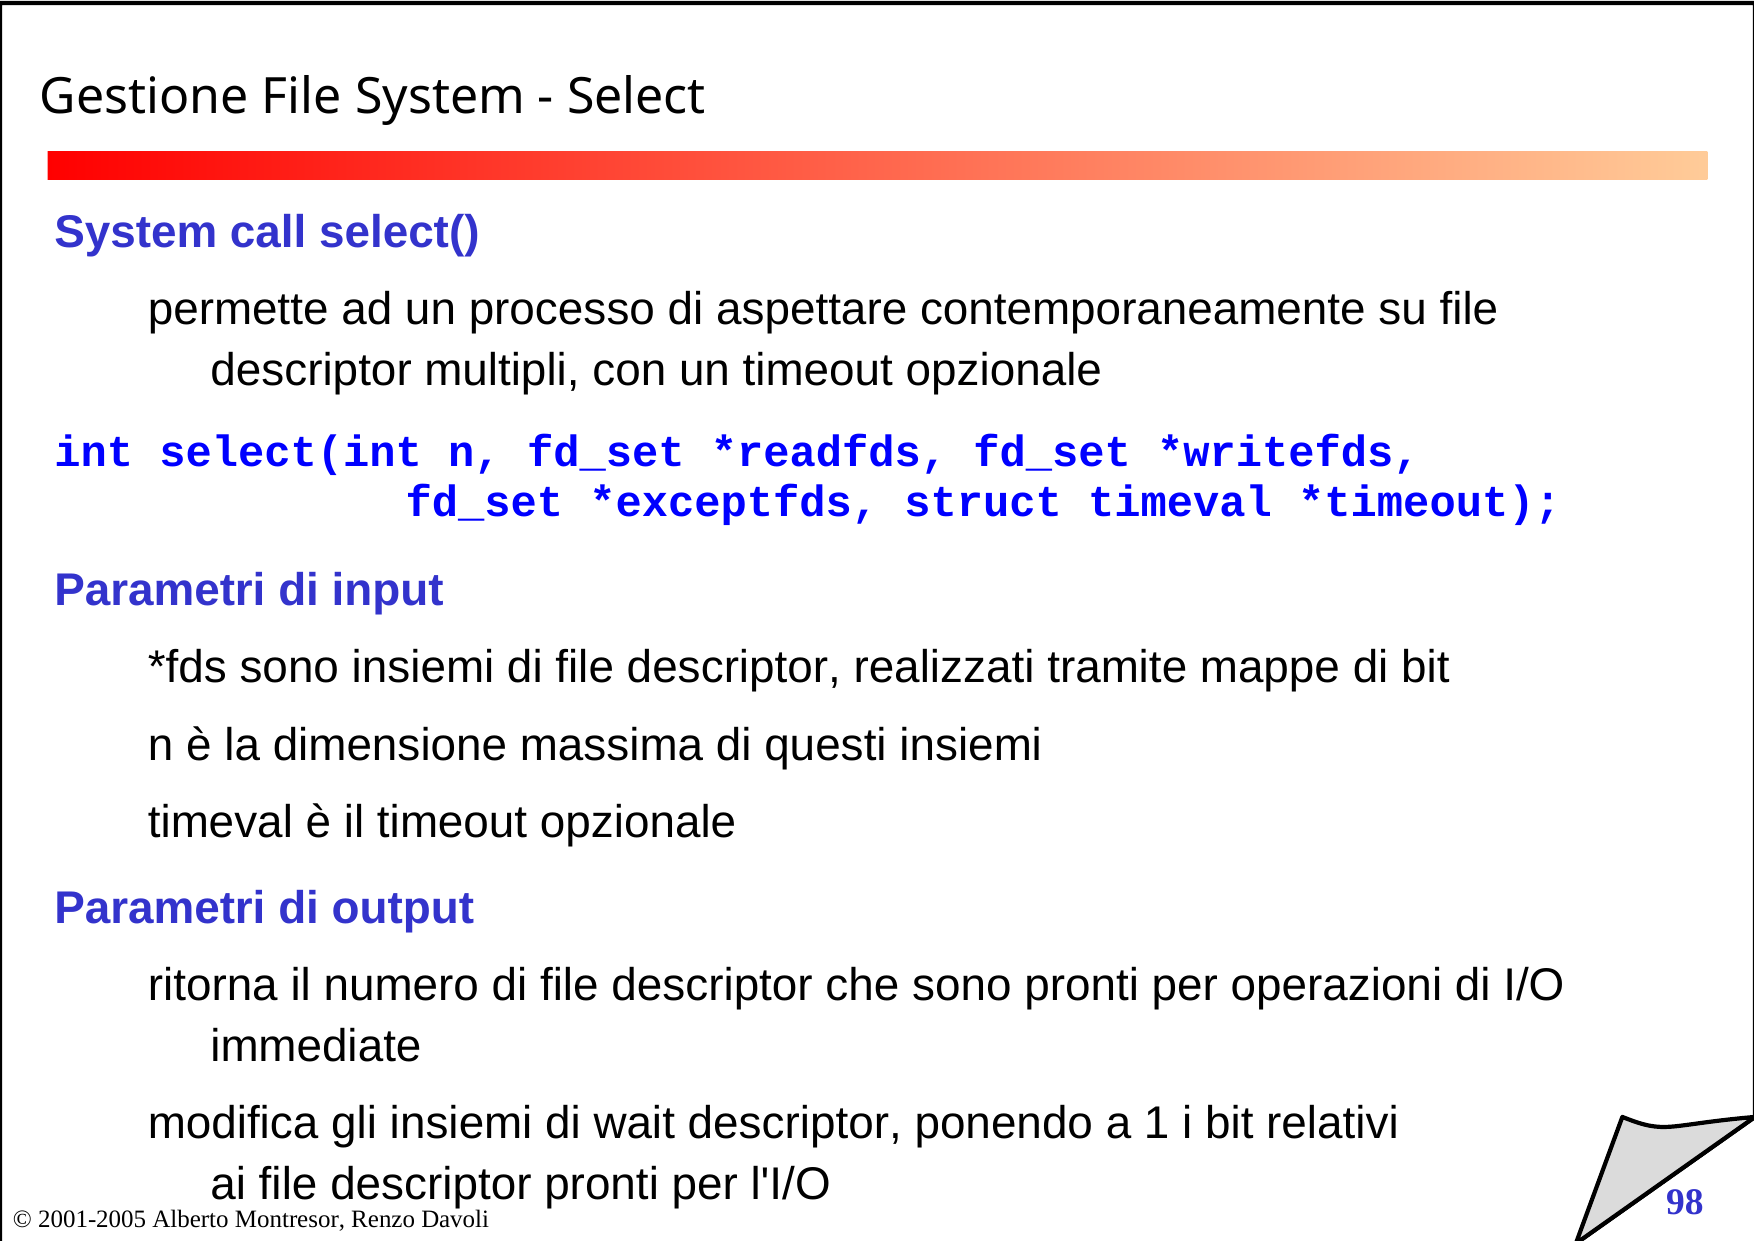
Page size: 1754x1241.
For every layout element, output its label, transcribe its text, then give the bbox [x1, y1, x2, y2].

title Gestione File System - Select [40, 16, 1714, 177]
list System call select() permette ad un processo di aspettare contemporaneamente su file descriptor multipli, con un timeout opzionale int select(int n, fd_set *readfds, fd_set *writefds, fd_set *exceptfds, struct timeval *timeout); Parametri di input *fds sono insiemi di file descriptor, realizzati tramite mappe di bit n è la dimensione massima di questi insiemi timeval è il timeout opzionale Parametri di output ritorna il numero di file descriptor che sono pronti per operazioni di I/O immediate modifica gli insiemi di wait descriptor, ponendo a 1 i bit relativi ai file descriptor pronti per l'I/O [54, 205, 1692, 1210]
